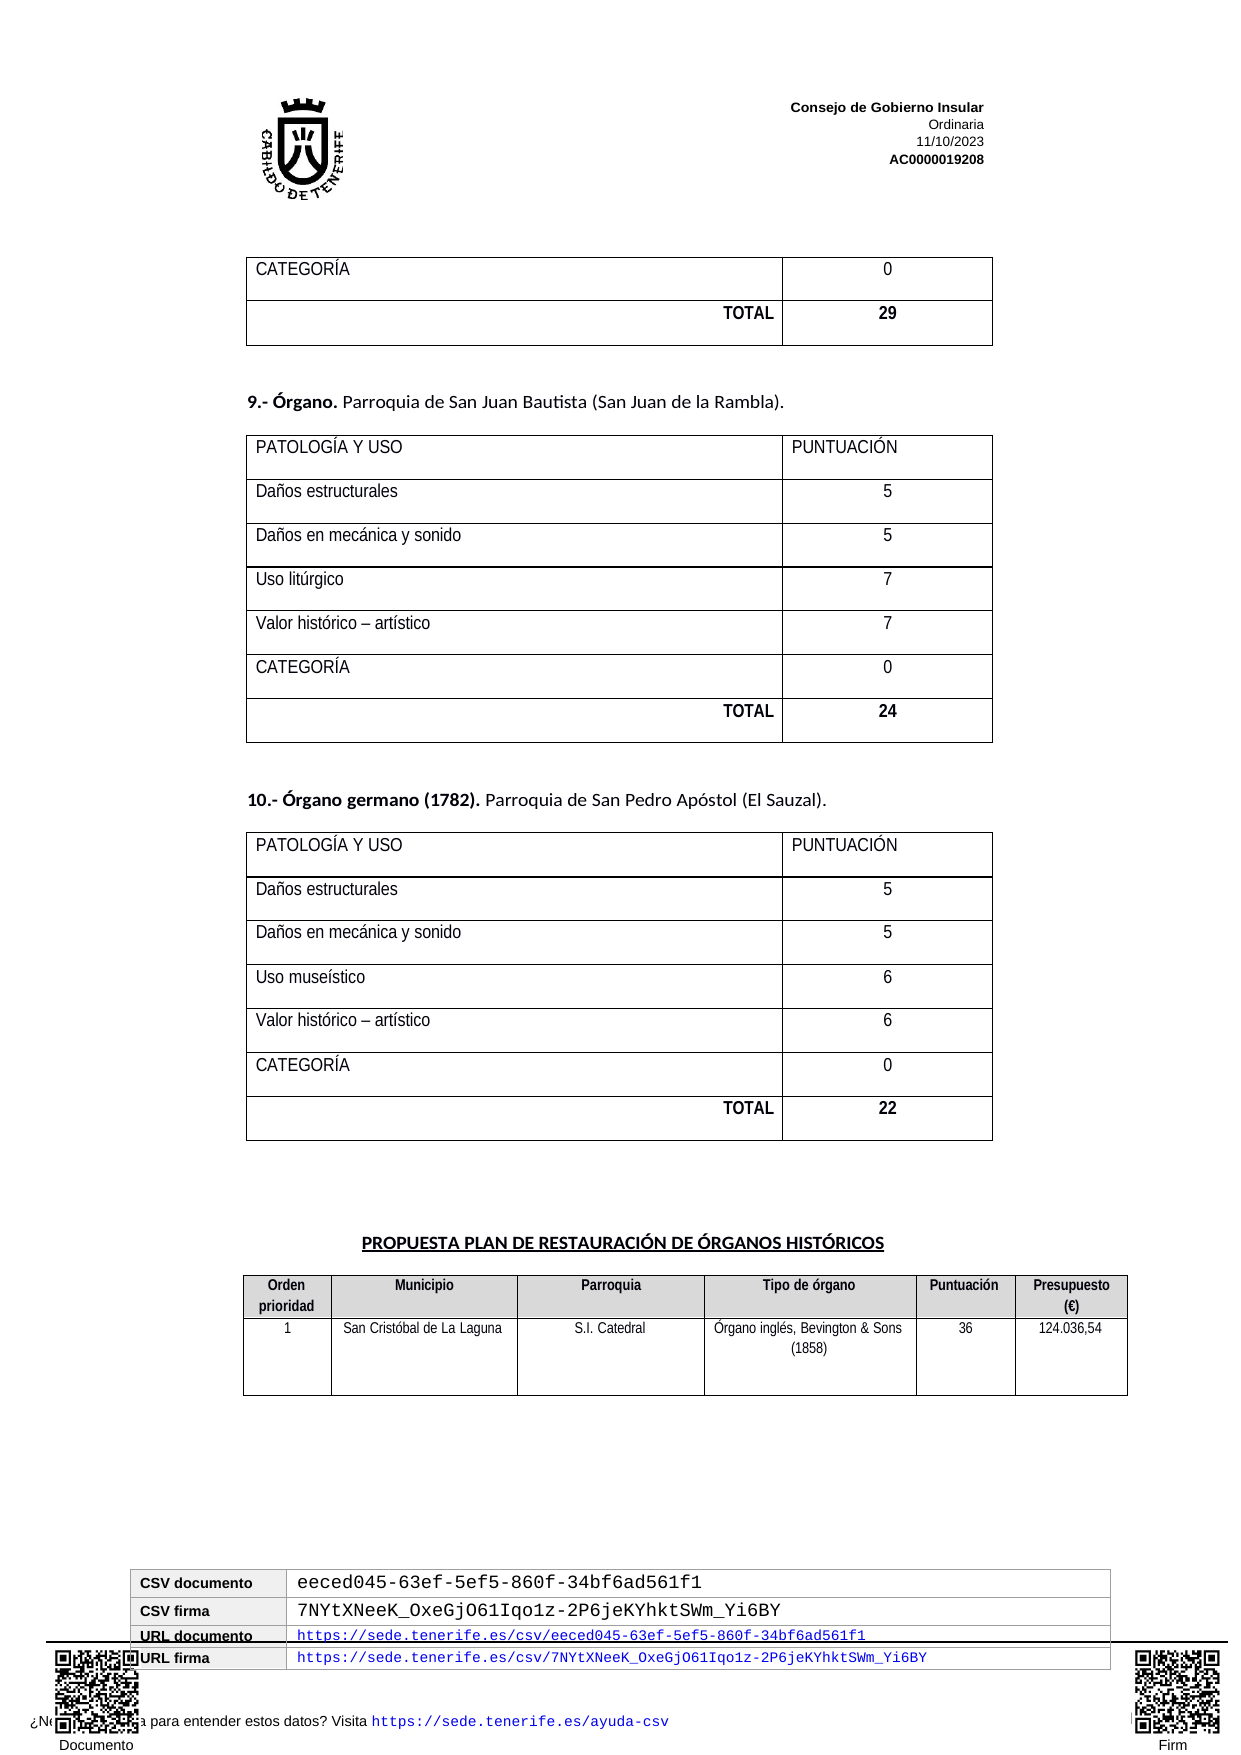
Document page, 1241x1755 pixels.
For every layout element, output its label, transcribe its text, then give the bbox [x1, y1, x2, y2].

table_cell https://sede.tenerife.es/csv/7NYtXNeeK_OxeGjO61Iqo1z-2P6jeKYhktSWm_Yi6BY [287, 1648, 1110, 1668]
subtitle PROPUESTA PLAN DE RESTAURACIÓN DE ÓRGANOS HISTÓRICOS [362, 1231, 1224, 1254]
table_cell 6 [783, 1009, 992, 1052]
table_cell 7NYtXNeeK_OxeGjO61Iqo1z-2P6jeKYhktSWm_Yi6BY [287, 1598, 1110, 1625]
table_header Parroquia [518, 1276, 704, 1317]
table_header PATOLOGÍA Y USO [247, 833, 782, 876]
table_cell Valor histórico – artístico [247, 1009, 782, 1052]
table_cell S.I. Catedral [518, 1319, 704, 1395]
table_cell 5 [783, 878, 992, 920]
table_cell 6 [783, 965, 992, 1008]
table_cell [131, 1643, 286, 1647]
table_cell 5 [783, 524, 992, 566]
table_header eeced045-63ef-5ef5-860f-34bf6ad561f1 [287, 1570, 1110, 1597]
table_cell [287, 1643, 1110, 1647]
table_cell 36 [917, 1319, 1015, 1395]
table_cell TOTAL [247, 301, 782, 344]
table_header 0 [783, 258, 992, 300]
table_cell URL firma [141, 1648, 286, 1668]
table_cell 22 [783, 1097, 992, 1140]
table_cell Órgano inglés, Bevington & Sons (1858) [705, 1319, 916, 1395]
table_header PATOLOGÍA Y USO [247, 436, 782, 478]
table_cell TOTAL [247, 1097, 782, 1140]
table_cell URL documento [131, 1626, 286, 1641]
table_cell 5 [783, 480, 992, 522]
table_header PUNTUACIÓN [783, 436, 992, 478]
table_cell 5 [783, 921, 992, 964]
table_cell Daños en mecánica y sonido [247, 524, 782, 566]
table_header PUNTUACIÓN [783, 833, 992, 876]
table_cell Valor histórico – artístico [247, 611, 782, 654]
table_header CSV documento [131, 1570, 286, 1597]
table_cell San Cristóbal de La Laguna [332, 1319, 517, 1395]
table_cell 7 [783, 611, 992, 654]
table_header Orden prioridad [244, 1276, 331, 1317]
table_cell CATEGORÍA [247, 1053, 782, 1096]
table_cell 7 [783, 568, 992, 610]
text 10.- Órgano germano (1782). Parroquia de San Pedro Apóstol (El Sauzal). [247, 788, 1224, 811]
table_cell Daños estructurales [247, 480, 782, 522]
table_cell Uso litúrgico [247, 568, 782, 610]
table_cell 24 [783, 699, 992, 742]
table_cell Daños en mecánica y sonido [247, 921, 782, 964]
table_cell 0 [783, 1053, 992, 1096]
text 9.- Órgano. Parroquia de San Juan Bautista (San Juan de la Rambla). [247, 391, 1224, 413]
table_cell Uso museístico [247, 965, 782, 1008]
table_cell CATEGORÍA [247, 655, 782, 698]
table_cell 1 [244, 1319, 331, 1395]
table_header Tipo de órgano [705, 1276, 916, 1317]
table_header Puntuación [917, 1276, 1015, 1317]
table_cell 124.036,54 [1016, 1319, 1127, 1395]
table_cell CSV firma [131, 1598, 286, 1625]
table_cell 0 [783, 655, 992, 698]
table_header CATEGORÍA [247, 258, 782, 300]
table_cell Daños estructurales [247, 878, 782, 920]
table_header Municipio [332, 1276, 517, 1317]
table_header Presupuesto (€) [1016, 1276, 1127, 1317]
table_cell https://sede.tenerife.es/csv/eeced045-63ef-5ef5-860f-34bf6ad561f1 [287, 1626, 1110, 1641]
table_cell TOTAL [247, 699, 782, 742]
table_cell 29 [783, 301, 992, 344]
